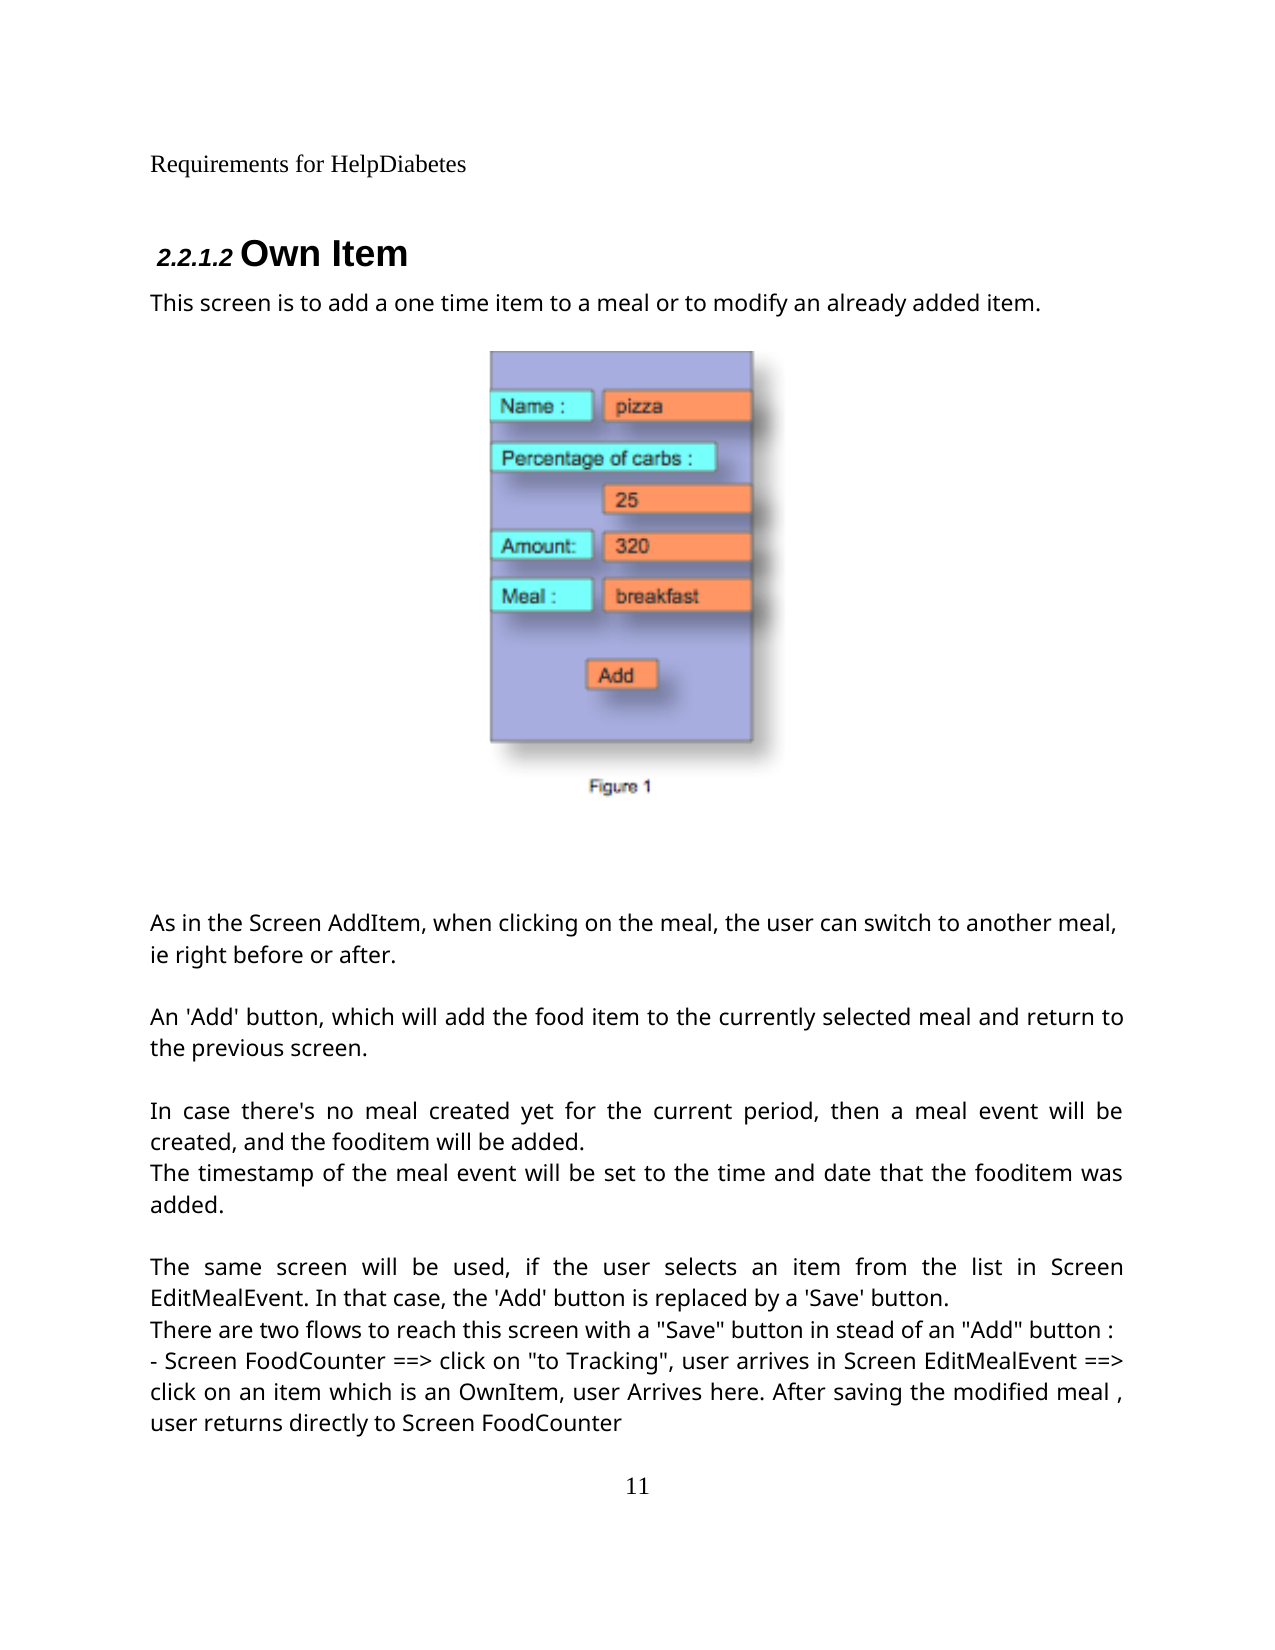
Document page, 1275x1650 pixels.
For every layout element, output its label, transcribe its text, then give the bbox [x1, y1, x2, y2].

text The timestamp of the meal event will be set to the time and date that the fooditem was added. [150, 1157, 1125, 1220]
text There are two flows to reach this screen with a "Save" button in stead of an "Add" button : [150, 1314, 1125, 1345]
text This screen is to add a one time item to a meal or to modify an already added item. [150, 287, 1125, 318]
text - Screen FoodCounter ==> click on "to Tracking", user arrives in Screen EditMealEvent ==> click on an item which is an OwnItem, user Arrives here. After saving the modified meal , user returns directly to Screen FoodCounter [150, 1345, 1125, 1439]
subtitle Own Item [150, 232, 1125, 274]
text In case there's no meal created yet for the current period, then a meal event will be created, and the fooditem will be added. [150, 1095, 1125, 1157]
text As in the Screen AddItem, when clicking on the meal, the user can switch to another meal, ie right before or after. [150, 907, 1125, 970]
text An 'Add' button, which will add the food item to the currently selected meal and return to the previous screen. [150, 1001, 1125, 1064]
text The same screen will be used, if the user selects an item from the list in Screen EditMealEvent. In that case, the 'Add' button is replaced by a 'Save' button. [150, 1251, 1125, 1314]
picture [489, 351, 786, 840]
